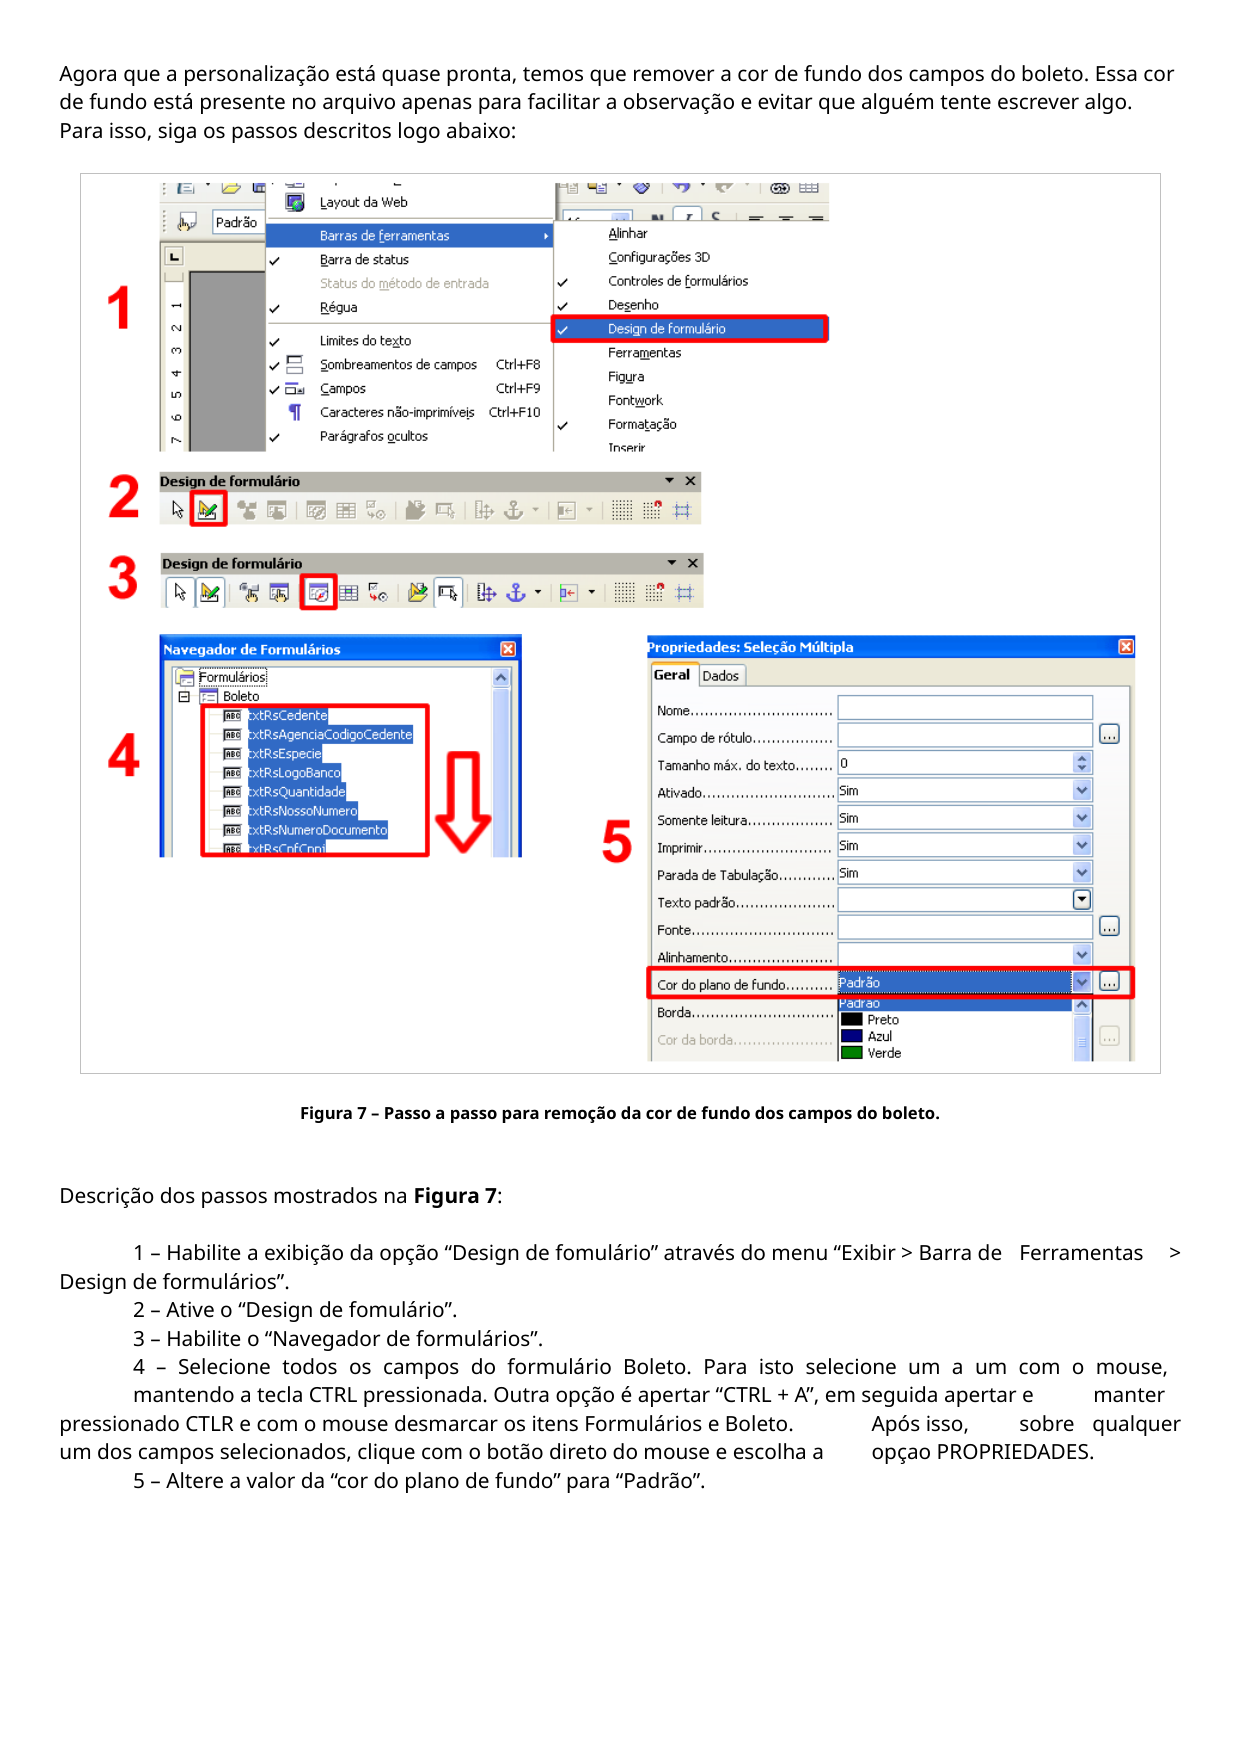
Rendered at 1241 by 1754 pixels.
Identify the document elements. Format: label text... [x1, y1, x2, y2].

text Figura 7 – Passo a passo para remoção da cor de fundo dos campos do boleto. [59, 1102, 1181, 1125]
picture [82, 176, 1158, 1071]
text 3 – Habilite o “Navegador de formulários”. [59, 1324, 1181, 1352]
text 5 – Altere a valor da “cor do plano de fundo” para “Padrão”. [59, 1466, 1181, 1494]
text Descrição dos passos mostrados na Figura 7: [59, 1182, 1181, 1210]
text 1 – Habilite a exibição da opção “Design de fomulário” através do menu “Exibir > Barra de Ferramentas > Design de formulários”. [59, 1238, 1181, 1295]
text 2 – Ative o “Design de fomulário”. [59, 1295, 1181, 1324]
text Agora que a personalização está quase pronta, temos que remover a cor de fundo dos campos do boleto. Essa cor de fundo está presente no arquivo apenas para facilitar a observação e evitar que alguém tente escrever algo. Para isso, siga os passos descritos logo abaixo: [59, 59, 1181, 144]
text 4 – Selecione todos os campos do formulário Boleto. Para isto selecione um a um com o mouse, mantendo a tecla CTRL pressionada. Outra opção é apertar “CTRL + A”, em seguida apertar e manter pressionado CTLR e com o mouse desmarcar os itens Formulários e Boleto. Após isso, sobre qualquer um dos campos selecionados, clique com o botão direto do mouse e escolha a opçao PROPRIEDADES. [59, 1352, 1181, 1466]
